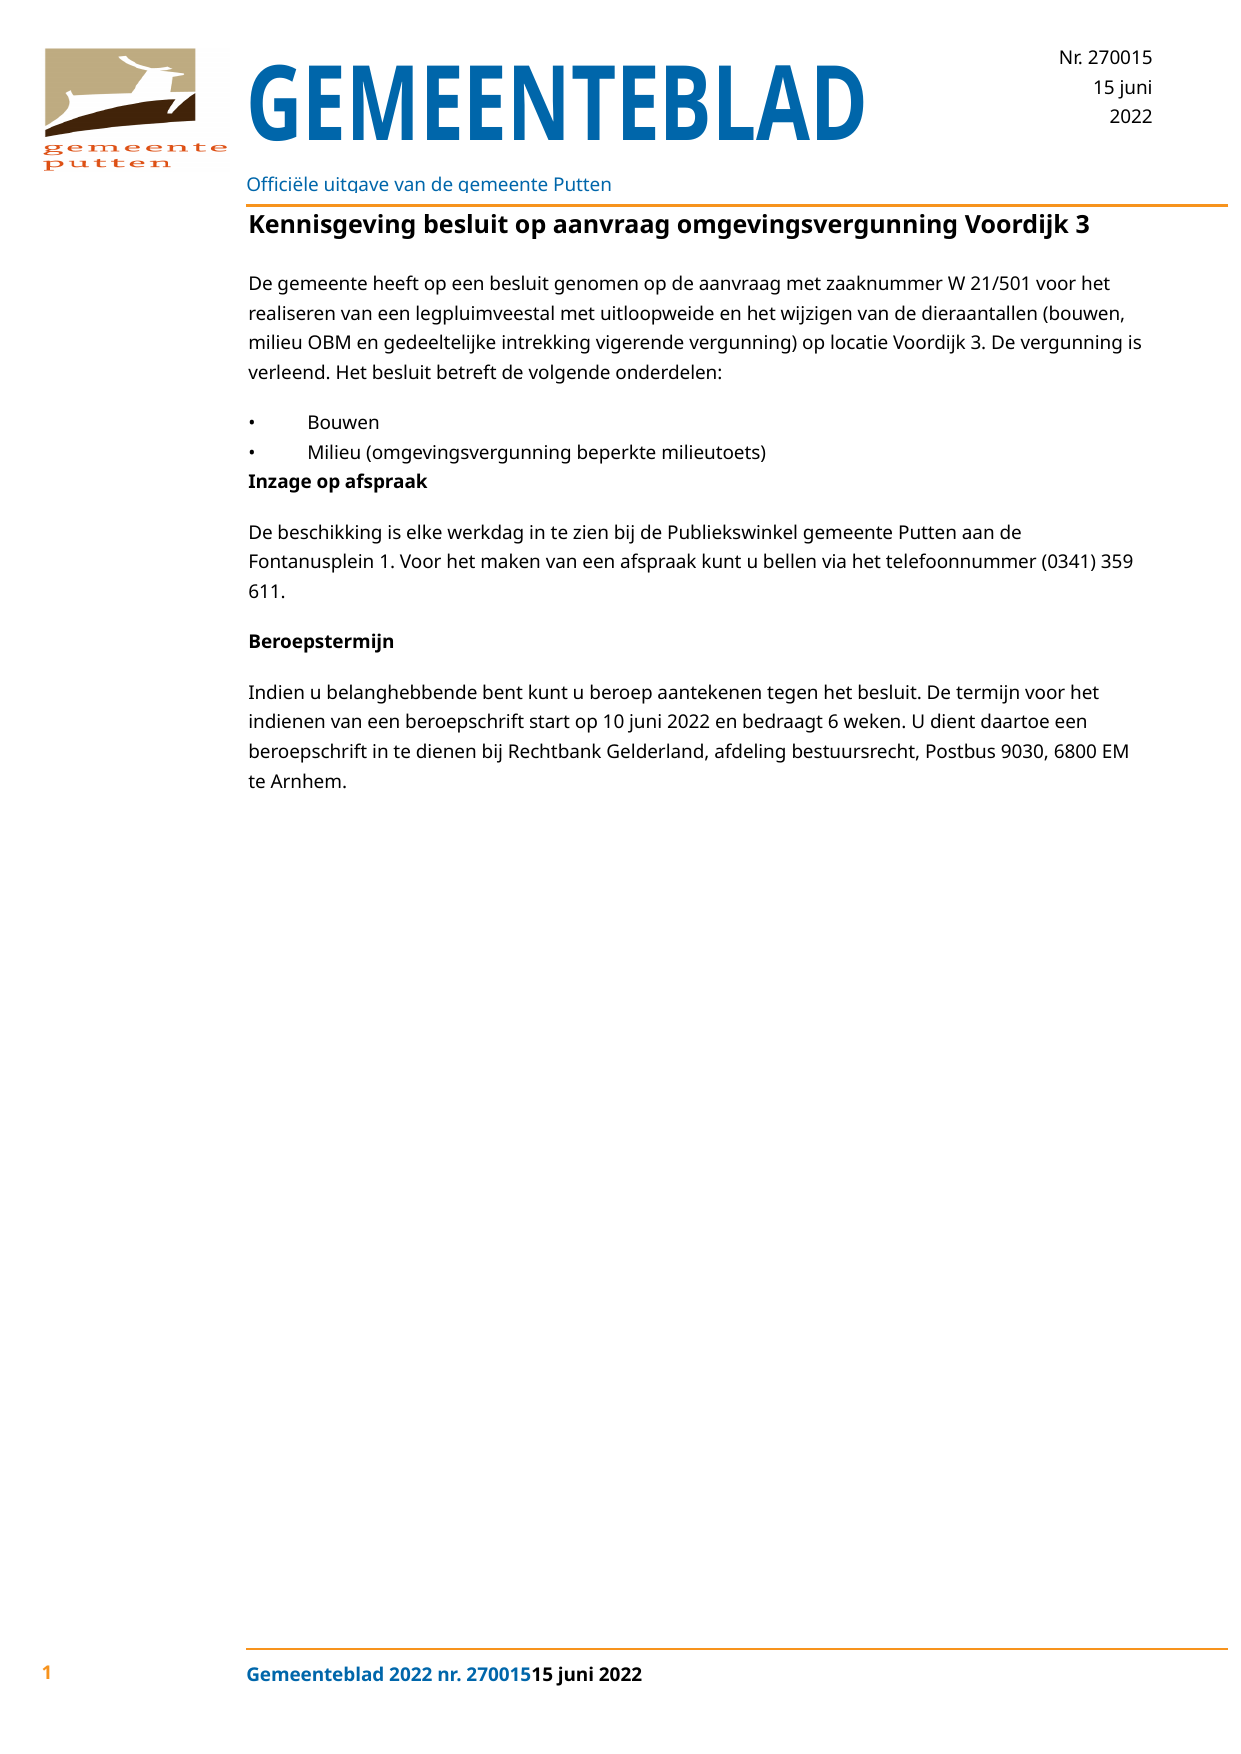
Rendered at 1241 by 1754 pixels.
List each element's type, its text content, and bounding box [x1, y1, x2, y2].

text De gemeente heeft op een besluit genomen op de aanvraag met zaaknummer W 21/501 voor het realiseren van een legpluimveestal met uitloopweide en het wijzigen van de dieraantallen (bouwen, milieu OBM en gedeeltelijke intrekking vigerende vergunning) op locatie Voordijk 3. De vergunning is verleend. Het besluit betreft de volgende onderdelen: [248, 270, 1152, 385]
text Kennisgeving besluit op aanvraag omgevingsvergunning Voordijk 3 [248, 207, 1152, 241]
picture [41, 47, 231, 172]
text Indien u belanghebbende bent kunt u beroep aantekenen tegen het besluit. De termijn voor het indienen van een beroepschrift start op 10 juni 2022 en bedraagt 6 weken. U dient daartoe een beroepschrift in te dienen bij Rechtbank Gelderland, afdeling bestuursrecht, Postbus 9030, 6800 EM te Arnhem. [248, 679, 1152, 793]
list Bouwen [248, 409, 1152, 435]
text De beschikking is elke werkdag in te zien bij de Publiekswinkel gemeente Putten aan de Fontanusplein 1. Voor het maken van een afspraak kunt u bellen via het telefoonnummer (0341) 359 611. [248, 519, 1152, 604]
text Beroepstermijn [248, 629, 1152, 654]
text Inzage op afspraak [248, 469, 1152, 494]
list Milieu (omgevingsvergunning beperkte milieutoets) [248, 439, 1152, 465]
